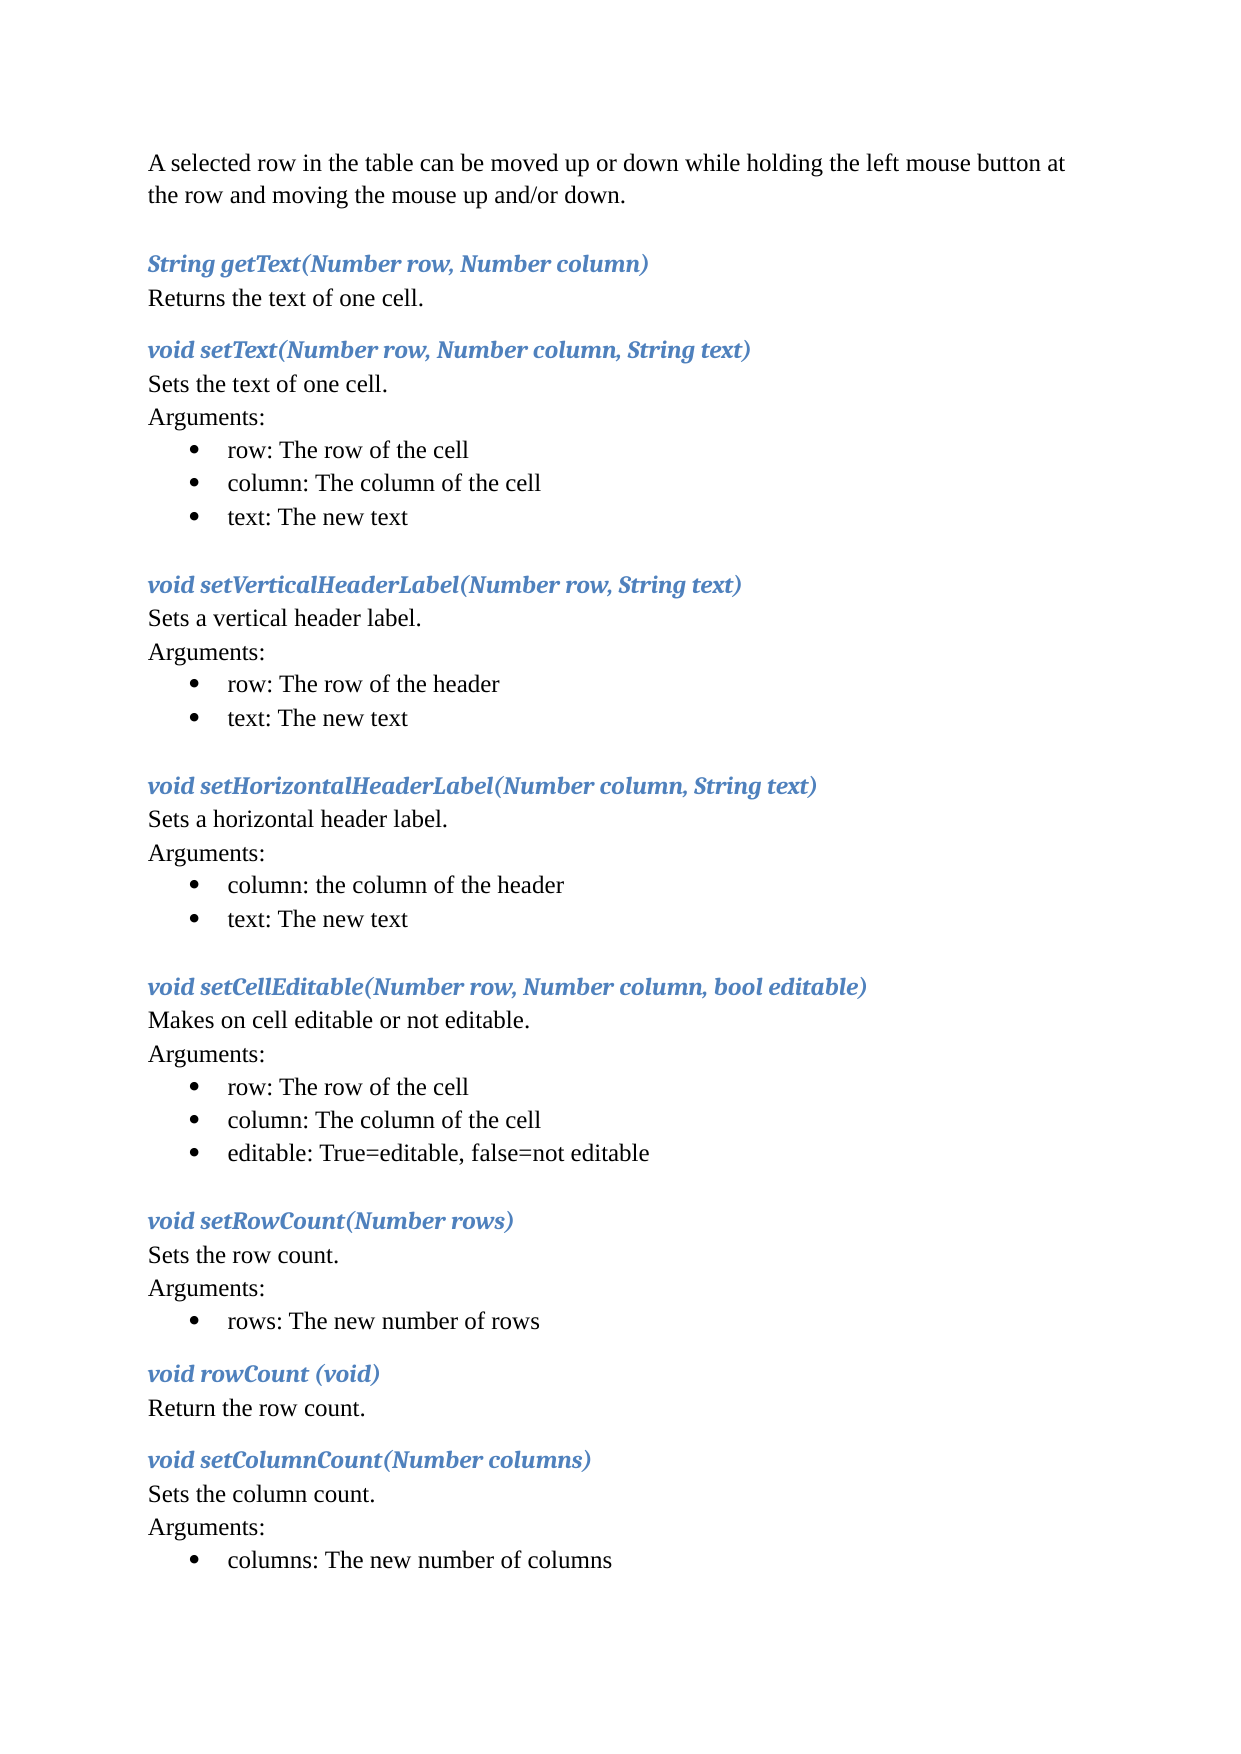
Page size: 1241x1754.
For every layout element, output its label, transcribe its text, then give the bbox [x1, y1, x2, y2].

subtitle void setText(Number row, Number column, String text) [148, 336, 1093, 365]
list column: the column of the header [190, 871, 1093, 899]
text Returns the text of one cell. [148, 283, 1093, 311]
text Sets the text of one cell. [148, 369, 1093, 398]
list columns: The new number of columns [190, 1546, 1093, 1574]
subtitle void rowCount (void) [148, 1359, 1093, 1388]
subtitle void setVerticalHeaderLabel(Number row, String text) [148, 571, 1093, 599]
subtitle void setRowCount(Number rows) [148, 1207, 1093, 1235]
subtitle void setColumnCount(Number columns) [148, 1446, 1093, 1475]
text Arguments: [148, 838, 1093, 866]
text Arguments: [148, 1512, 1093, 1541]
text Sets the row count. [148, 1240, 1093, 1268]
text Return the row count. [148, 1393, 1093, 1421]
subtitle void setHorizontalHeaderLabel(Number column, String text) [148, 772, 1093, 800]
list rows: The new number of rows [190, 1306, 1093, 1334]
list column: The column of the cell [190, 468, 1093, 497]
list text: The new text [190, 904, 1093, 932]
text Sets a vertical header label. [148, 603, 1093, 632]
text Arguments: [148, 402, 1093, 431]
list text: The new text [190, 502, 1093, 530]
list editable: True=editable, false=not editable [190, 1138, 1093, 1166]
text Makes on cell editable or not editable. [148, 1006, 1093, 1034]
list row: The row of the cell [190, 436, 1093, 464]
subtitle void setCellEditable(Number row, Number column, bool editable) [148, 973, 1093, 1001]
list row: The row of the cell [190, 1072, 1093, 1100]
subtitle String getText(Number row, Number column) [148, 249, 1093, 278]
text Arguments: [148, 1273, 1093, 1301]
list row: The row of the header [190, 669, 1093, 698]
text Arguments: [148, 637, 1093, 665]
list text: The new text [190, 703, 1093, 731]
text A selected row in the table can be moved up or down while holding the left mouse button at the row and moving the mouse up and/or down. [148, 148, 1093, 209]
text Sets a horizontal header label. [148, 804, 1093, 833]
text Sets the column count. [148, 1479, 1093, 1508]
text Arguments: [148, 1039, 1093, 1067]
list column: The column of the cell [190, 1105, 1093, 1133]
